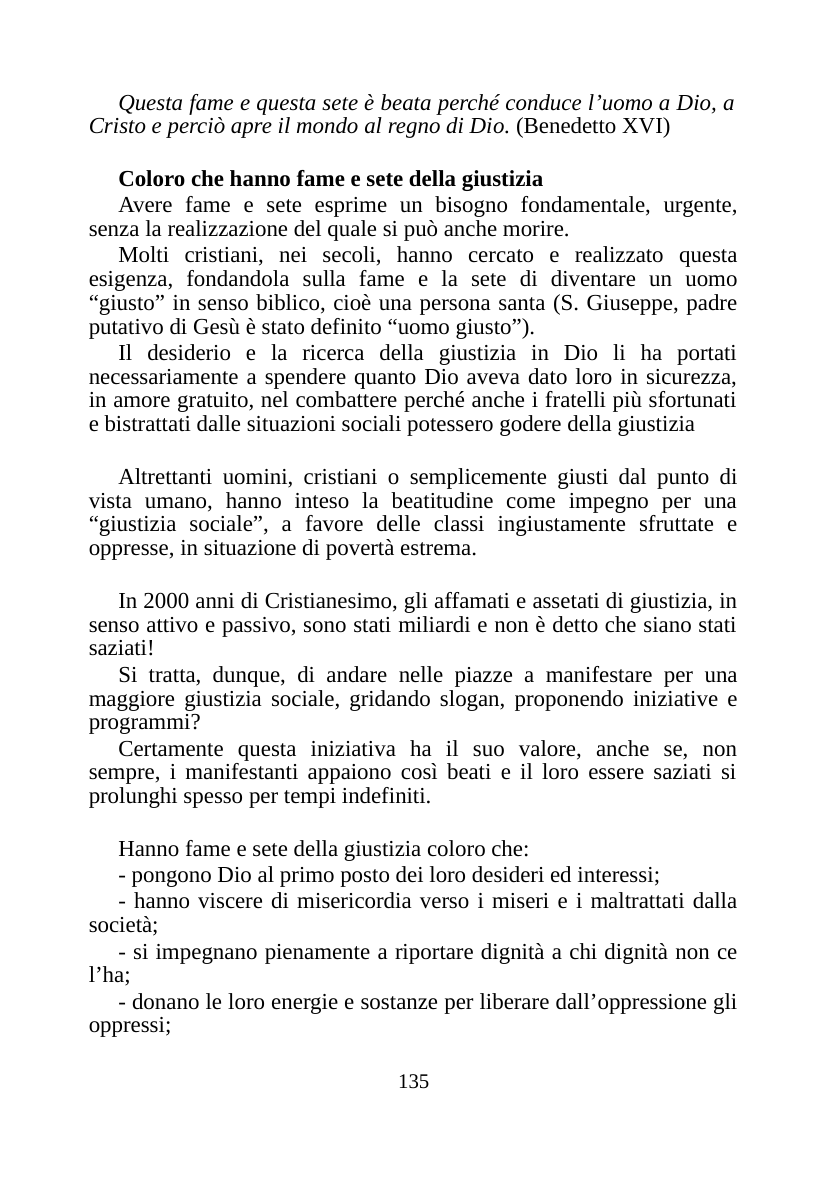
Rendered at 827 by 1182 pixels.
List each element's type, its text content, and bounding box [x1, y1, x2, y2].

text Si tratta, dunque, di andare nelle piazze a manifestare per una maggiore giustizia sociale, gridando slogan, proponendo iniziative e programmi? [88, 661, 738, 735]
text Coloro che hanno fame e sete della giustizia [88, 165, 738, 191]
text In 2000 anni di Cristianesimo, gli affamati e assetati di giustizia, in senso attivo e passivo, sono stati miliardi e non è detto che siano stati saziati! [88, 587, 738, 661]
text Hanno fame e sete della giustizia coloro che: [88, 835, 738, 861]
text - pongono Dio al primo posto dei loro desideri ed interessi; [88, 861, 738, 888]
text Il desiderio e la ricerca della giustizia in Dio li ha portati necessariamente a spendere quanto Dio aveva dato loro in sicurezza, in amore gratuito, nel combattere perché anche i fratelli più sfortunati e bistrattati dalle situazioni sociali potessero godere della giustizia [88, 339, 738, 437]
text - si impegnano pienamente a riportare dignità a chi dignità non ce l’ha; [88, 938, 738, 988]
text Molti cristiani, nei secoli, hanno cercato e realizzato questa esigenza, fondandola sulla fame e la sete di diventare un uomo “giusto” in senso biblico, cioè una persona santa (S. Giuseppe, padre putativo di Gesù è stato definito “uomo giusto”). [88, 241, 738, 339]
text - hanno viscere di misericordia verso i miseri e i maltrattati dalla società; [88, 888, 738, 938]
text Altrettanti uomini, cristiani o semplicemente giusti dal punto di vista umano, hanno inteso la beatitudine come impegno per una “giustizia sociale”, a favore delle classi ingiustamente sfruttate e oppresse, in situazione di povertà estrema. [88, 463, 738, 561]
text Avere fame e sete esprime un bisogno fondamentale, urgente, senza la realizzazione del quale si può anche morire. [88, 191, 738, 241]
text - donano le loro energie e sostanze per liberare dall’oppressione gli oppressi; [88, 988, 738, 1038]
text Questa fame e questa sete è beata perché conduce l’uomo a Dio, a Cristo e perciò apre il mondo al regno di Dio. (Benedetto XVI) [88, 88, 738, 139]
text Certamente questa iniziativa ha il suo valore, anche se, non sempre, i manifestanti appaiono così beati e il loro essere saziati si prolunghi spesso per tempi indefiniti. [88, 735, 738, 808]
